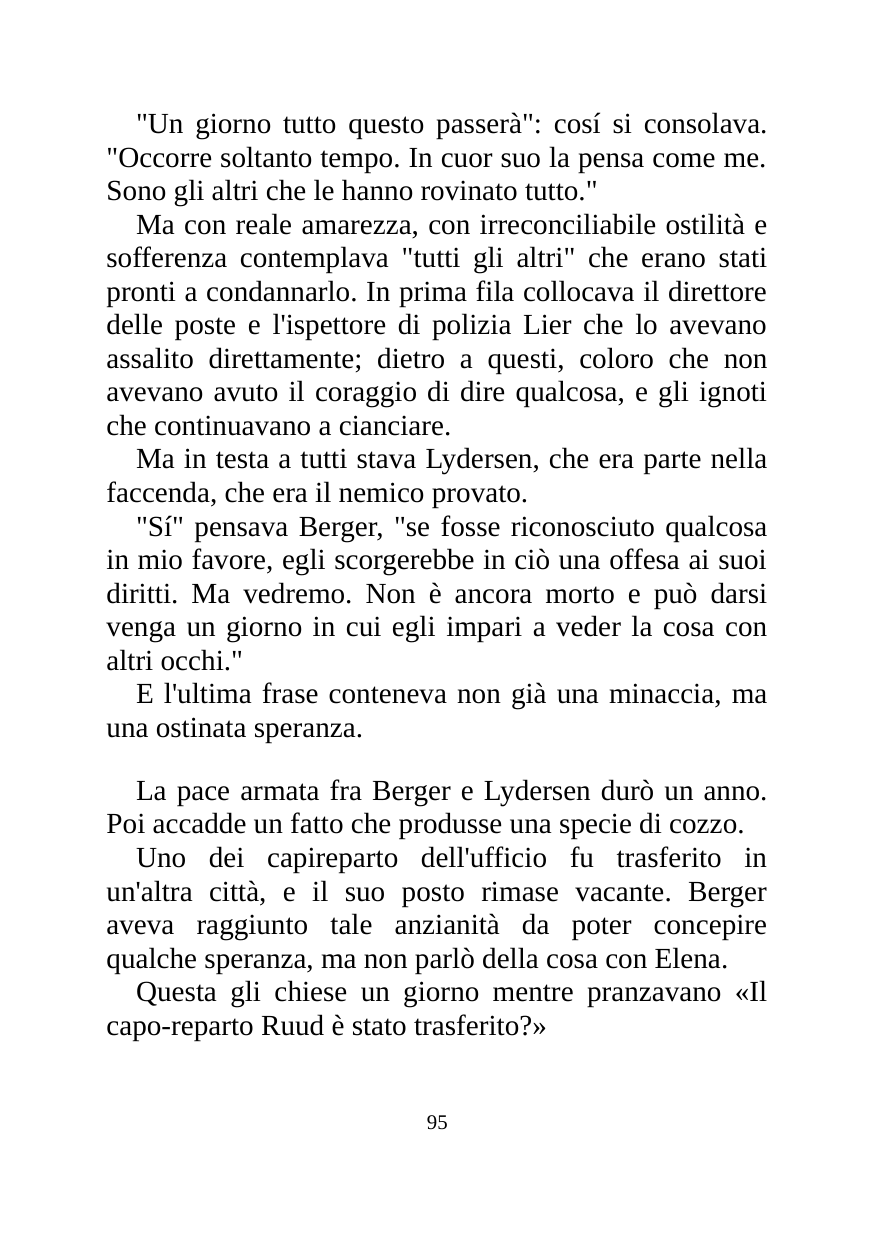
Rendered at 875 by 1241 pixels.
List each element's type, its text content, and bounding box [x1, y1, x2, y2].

text Ma con reale amarezza, con irreconciliabile ostilità e sofferenza contemplava "tutti gli altri" che erano stati pronti a condannarlo. In prima fila collocava il direttore delle poste e l'ispettore di polizia Lier che lo avevano assalito direttamente; dietro a questi, coloro che non avevano avuto il coraggio di dire qualcosa, e gli ignoti che continuavano a cianciare. [106, 207, 768, 442]
text Uno dei capireparto dell'ufficio fu trasferito in un'altra città, e il suo posto rimase vacante. Berger aveva raggiunto tale anzianità da poter concepire qualche speranza, ma non parlò della cosa con Elena. [106, 840, 768, 974]
text La pace armata fra Berger e Lydersen durò un anno. Poi accadde un fatto che produsse una specie di cozzo. [106, 773, 768, 840]
text "Sí" pensava Berger, "se fosse riconosciuto qualcosa in mio favore, egli scorgerebbe in ciò una offesa ai suoi diritti. Ma vedremo. Non è ancora morto e può darsi venga un giorno in cui egli impari a veder la cosa con altri occhi." [106, 509, 768, 676]
text Questa gli chiese un giorno mentre pranzavano «Il capo-reparto Ruud è stato trasferito?» [106, 974, 768, 1041]
text E l'ultima frase conteneva non già una minaccia, ma una ostinata speranza. [106, 676, 768, 743]
text Ma in testa a tutti stava Lydersen, che era parte nella faccenda, che era il nemico provato. [106, 442, 768, 509]
text "Un giorno tutto questo passerà": cosí si consolava. "Occorre soltanto tempo. In cuor suo la pensa come me. Sono gli altri che le hanno rovinato tutto." [106, 106, 768, 207]
